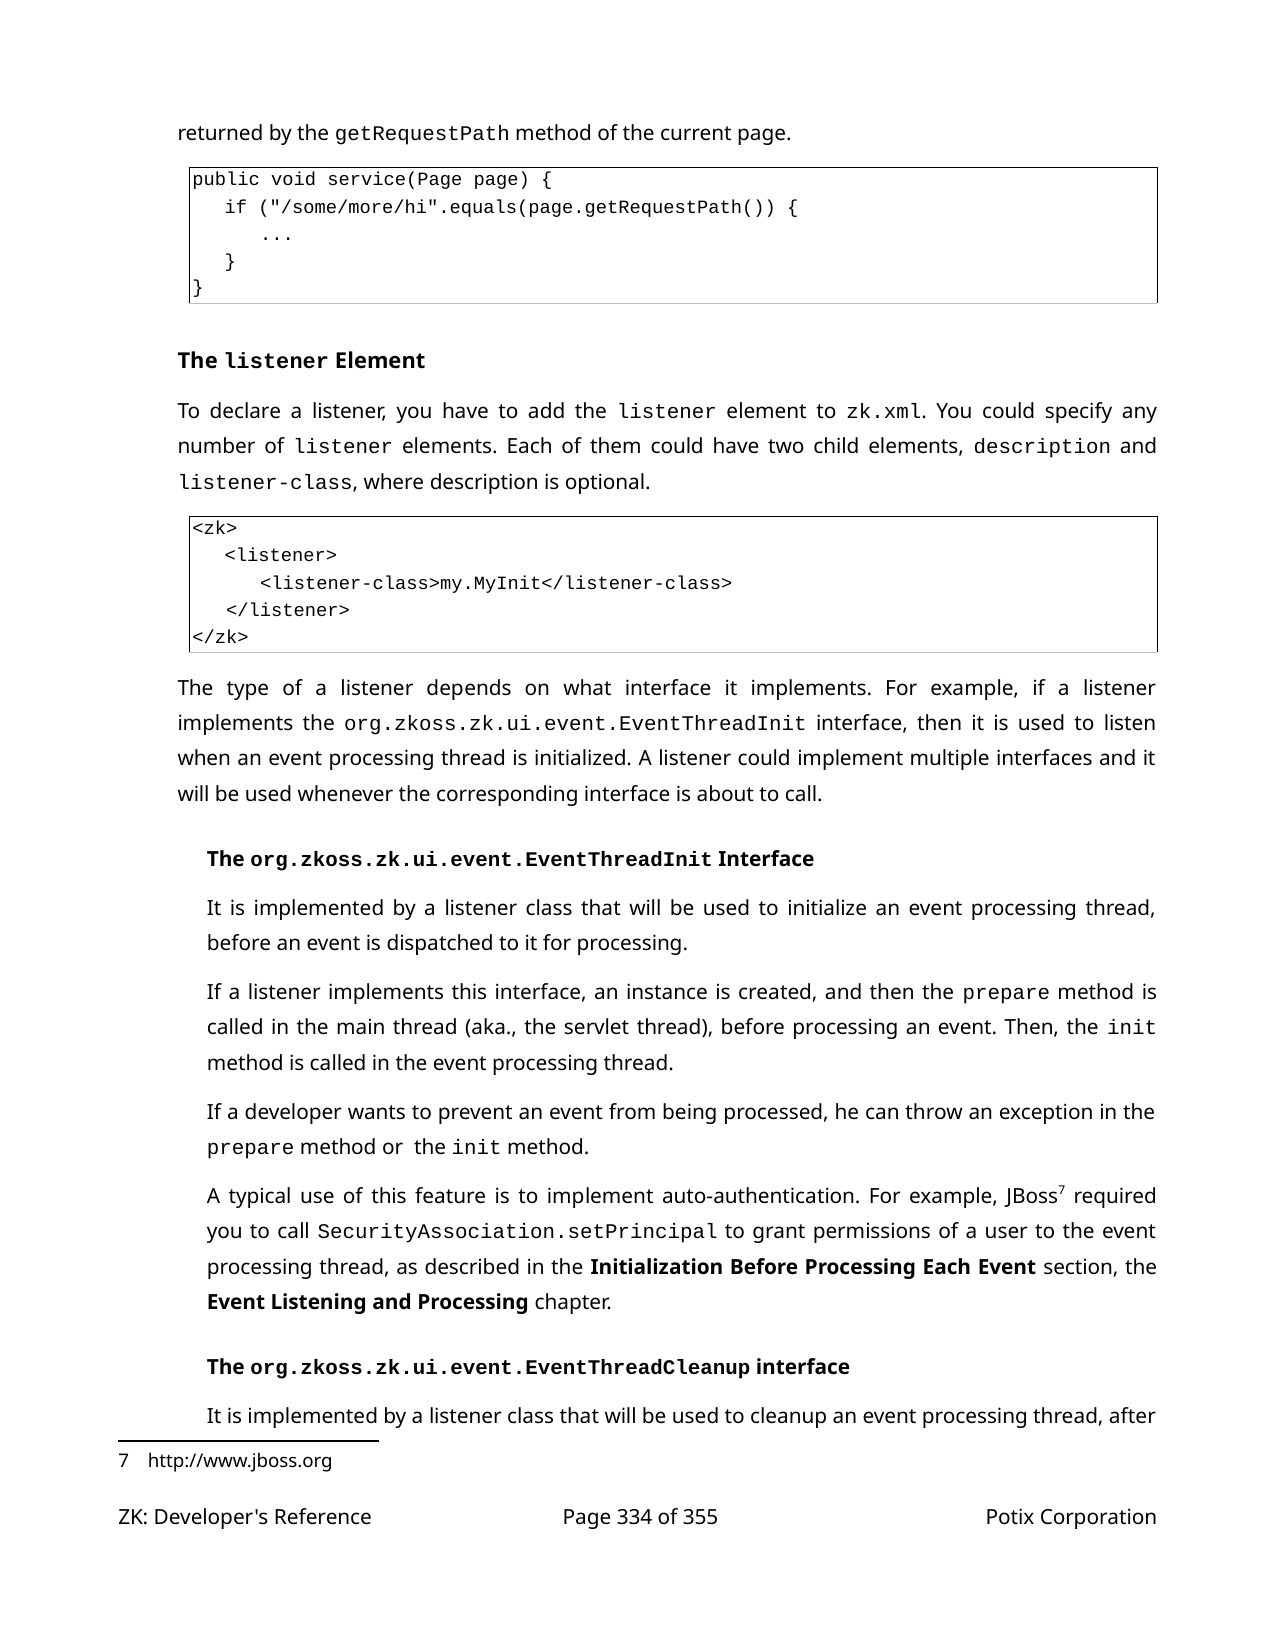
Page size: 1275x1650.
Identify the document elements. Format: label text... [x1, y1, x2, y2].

subtitle The org.zkoss.zk.ui.event.EventThreadCleanup interface [207, 1352, 1157, 1381]
text A typical use of this feature is to implement auto-authentication. For example, JBoss required you to call SecurityAssociation.setPrincipal to grant permissions of a user to the event processing thread, as described in the Initialization Before Processing Each Event section, the Event Listening and Processing chapter. [207, 1181, 1157, 1315]
text <listener-class>my.MyInit</listener-class> [190, 571, 1157, 595]
text if ("/some/more/hi".equals(page.getRequestPath()) { [190, 194, 1157, 219]
text It is implemented by a listener class that will be used to initialize an event processing thread, before an event is dispatched to it for processing. [207, 893, 1157, 956]
text public void service(Page page) { [190, 168, 1157, 192]
text <listener> [190, 543, 1157, 568]
text returned by the getRequestPath method of the current page. [177, 118, 1157, 147]
text If a listener implements this interface, an instance is created, and then the prepare method is called in the main thread (aka., the servlet thread), before processing an event. Then, the init method is called in the event processing thread. [207, 977, 1157, 1076]
text ... [190, 222, 1157, 246]
subtitle The org.zkoss.zk.ui.event.EventThreadInit Interface [207, 844, 1157, 872]
text The type of a listener depends on what interface it implements. For example, if a listener implements the org.zkoss.zk.ui.event.EventThreadInit interface, then it is used to listen when an event processing thread is initialized. A listener could implement multiple interfaces and it will be used whenever the corresponding interface is about to call. [177, 673, 1157, 807]
text It is implemented by a listener class that will be used to cleanup an event processing thread, after [207, 1401, 1157, 1429]
text If a developer wants to prevent an event from being processed, he can throw an exception in the prepare method or the init method. [207, 1097, 1157, 1161]
text } } [190, 249, 1157, 303]
text <zk> [190, 517, 1157, 540]
text http://www.jboss.org [118, 1447, 1157, 1473]
subtitle The listener Element [177, 345, 1157, 375]
text </zk> [190, 625, 1157, 652]
text </listener> [190, 598, 1157, 622]
text To declare a listener, you have to add the listener element to zk.xml. You could specify any number of listener elements. Each of them could have two child elements, description and listener-class, where description is optional. [177, 396, 1157, 496]
